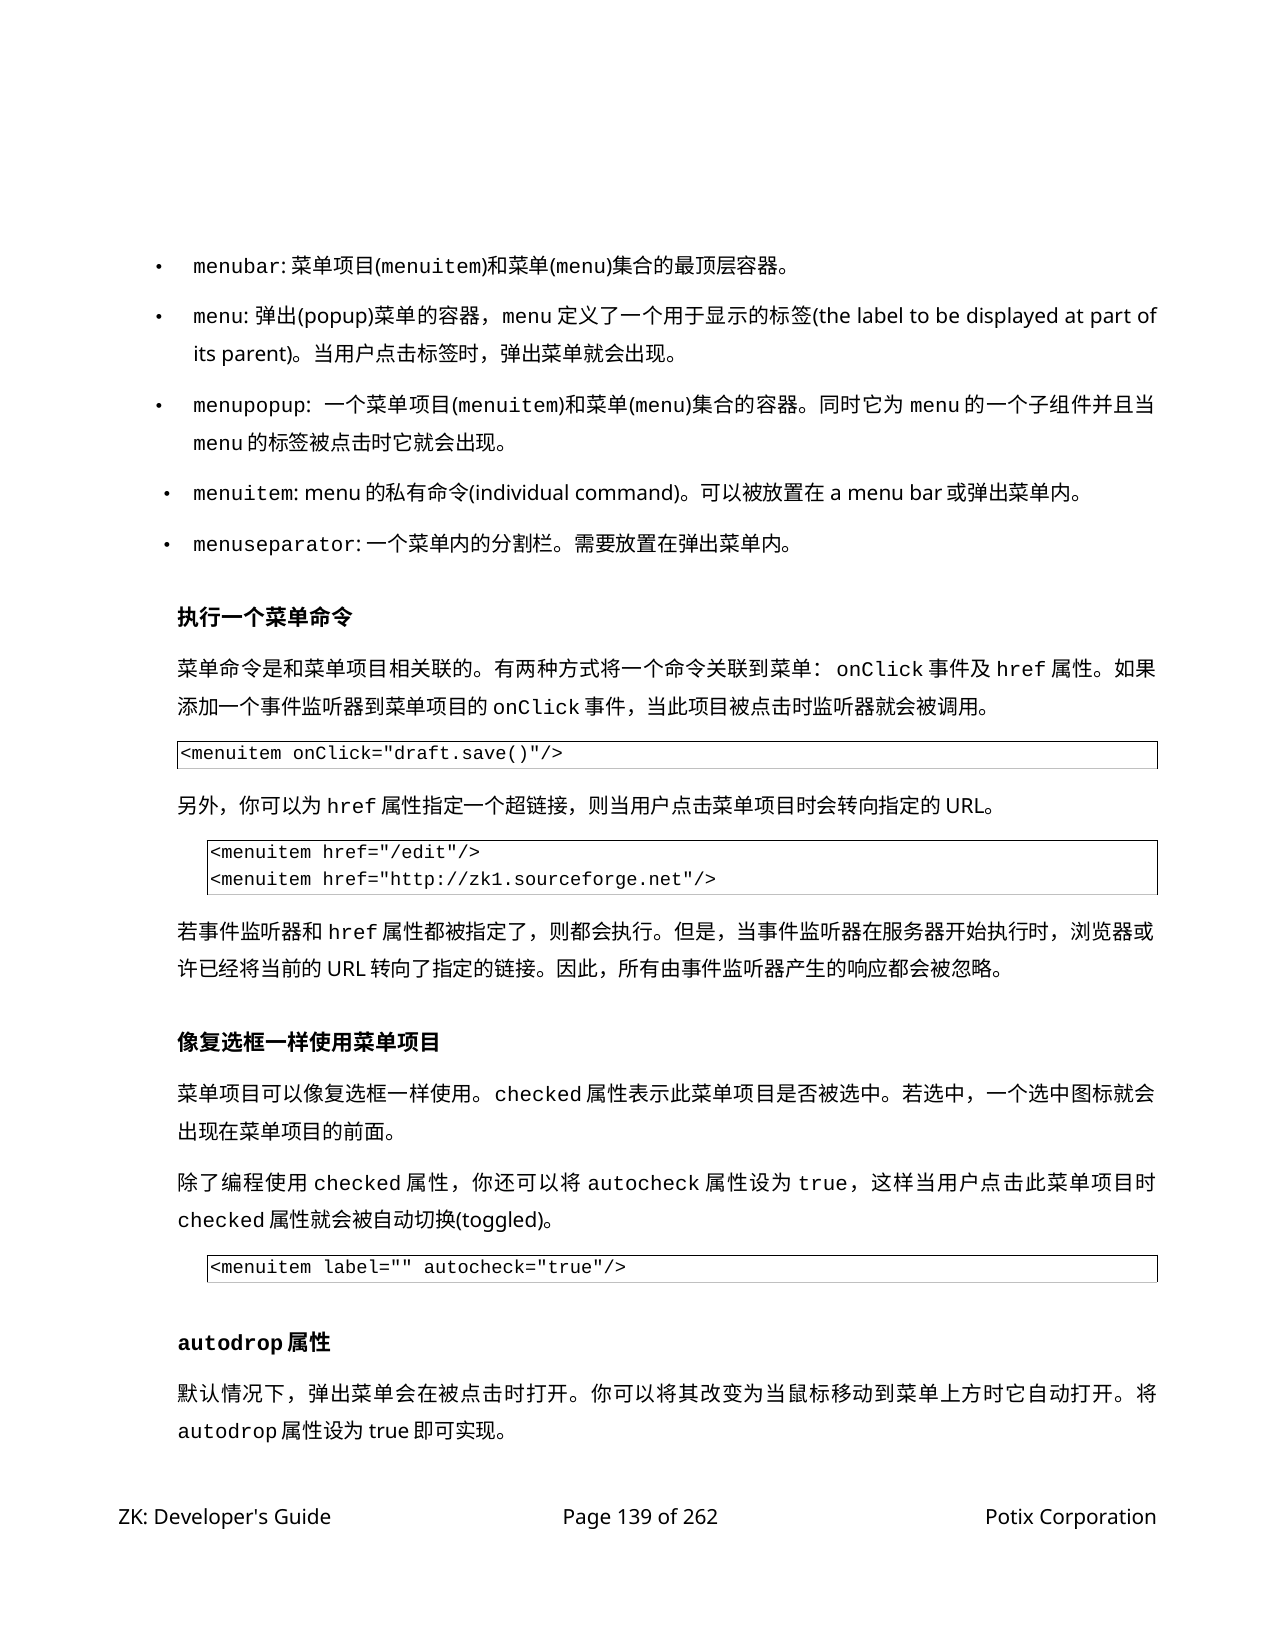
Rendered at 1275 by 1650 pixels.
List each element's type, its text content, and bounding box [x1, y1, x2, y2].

subtitle 像复选框一样使用菜单项目 [177, 1025, 1157, 1057]
list menuseparator: 一个菜单内的分割栏。需要放置在弹出菜单内。 [164, 528, 1157, 558]
text <menuitem href="http://zk1.sourceforge.net"/> [208, 867, 1157, 894]
text 另外，你可以为href属性指定一个超链接，则当用户点击菜单项目时会转向指定的URL。 [177, 789, 1157, 819]
text <menuitem label="" autocheck="true"/> [208, 1256, 1157, 1282]
subtitle autodrop属性 [177, 1324, 1157, 1356]
text 菜单项目可以像复选框一样使用。checked属性表示此菜单项目是否被选中。若选中，一个选中图标就会出现在菜单项目的前面。 [177, 1078, 1157, 1145]
text 除了编程使用checked属性，你还可以将autocheck属性设为true，这样当用户点击此菜单项目时checked属性就会被自动切换(toggled)。 [177, 1166, 1157, 1234]
text 若事件监听器和href属性都被指定了，则都会执行。但是，当事件监听器在服务器开始执行时，浏览器或许已经将当前的URL转向了指定的链接。因此，所有由事件监听器产生的响应都会被忽略。 [177, 915, 1157, 983]
text 默认情况下，弹出菜单会在被点击时打开。你可以将其改变为当鼠标移动到菜单上方时它自动打开。将autodrop属性设为true即可实现。 [177, 1377, 1157, 1445]
text <menuitem href="/edit"/> [208, 841, 1157, 864]
list menupopup: 一个菜单项目(menuitem)和菜单(menu)集合的容器。同时它为menu的一个子组件并且当menu的标签被点击时它就会出现。 [156, 388, 1157, 456]
subtitle 执行一个菜单命令 [177, 600, 1157, 632]
text <menuitem onClick="draft.save()"/> [178, 742, 1157, 768]
list menu: 弹出(popup)菜单的容器，menu定义了一个用于显示的标签(the label to be displayed at part of its parent)。当用户点击标签时，弹出菜单就会出现。 [156, 300, 1157, 368]
list menuitem: menu的私有命令(individual command)。可以被放置在 a menu bar或弹出菜单内。 [164, 477, 1157, 507]
list menubar: 菜单项目(menuitem)和菜单(menu)集合的最顶层容器。 [156, 162, 1157, 279]
text 菜单命令是和菜单项目相关联的。有两种方式将一个命令关联到菜单：onClick事件及href属性。如果添加一个事件监听器到菜单项目的onClick事件，当此项目被点击时监听器就会被调用。 [177, 653, 1157, 721]
